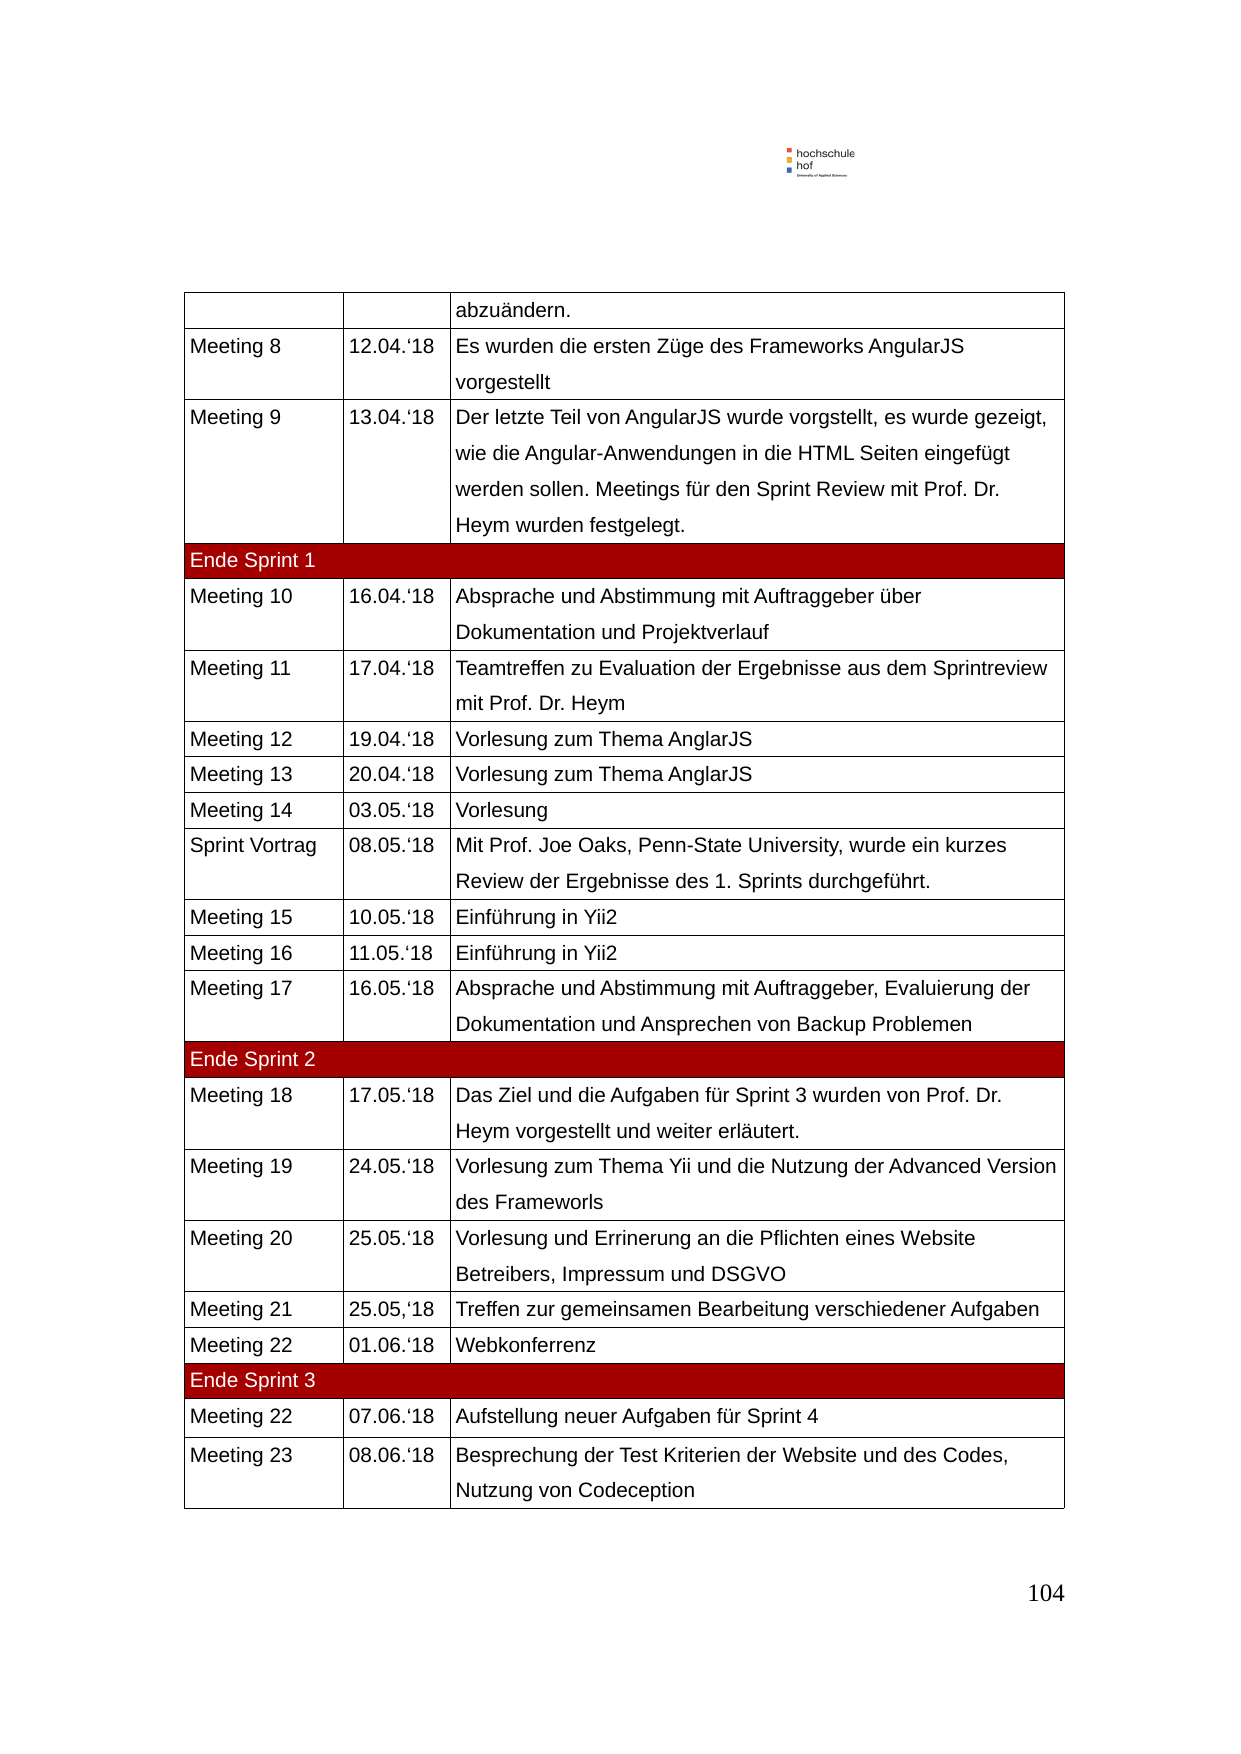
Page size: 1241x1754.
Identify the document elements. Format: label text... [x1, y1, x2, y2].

table_cell Vorlesung und Errinerung an die Pflichten eines Website Betreibers, Impressum und DSGVO [451, 1221, 1064, 1291]
table_cell Besprechung der Test Kriterien der Website und des Codes, Nutzung von Codeception [451, 1438, 1064, 1508]
table_cell 01.06.‘18 [344, 1328, 450, 1362]
table_cell 11.05.‘18 [344, 936, 450, 970]
table_cell Meeting 18 [185, 1078, 343, 1148]
table_cell Meeting 13 [185, 757, 343, 792]
table_cell 10.05.‘18 [344, 900, 450, 934]
table_cell 25.05,‘18 [344, 1292, 450, 1327]
table_cell 25.05.‘18 [344, 1221, 450, 1291]
table_cell Aufstellung neuer Aufgaben für Sprint 4 [451, 1399, 1064, 1437]
table_cell Ende Sprint 2 [185, 1042, 1064, 1077]
table_cell Meeting 21 [185, 1292, 343, 1327]
table_cell Sprint Vortrag [185, 829, 343, 899]
table_cell 07.06.‘18 [344, 1399, 450, 1437]
table_cell Absprache und Abstimmung mit Auftraggeber, Evaluierung der Dokumentation und Ansprechen von Backup Problemen [451, 971, 1064, 1041]
table_cell Meeting 22 [185, 1399, 343, 1437]
table_cell Der letzte Teil von AngularJS wurde vorgstellt, es wurde gezeigt, wie die Angular-Anwendungen in die HTML Seiten eingefügt werden sollen. Meetings für den Sprint Review mit Prof. Dr. Heym wurden festgelegt. [451, 400, 1064, 542]
table_cell 17.05.‘18 [344, 1078, 450, 1148]
table_cell Meeting 14 [185, 793, 343, 827]
table_cell 16.04.‘18 [344, 579, 450, 649]
table_cell 08.06.‘18 [344, 1438, 450, 1508]
table_cell 08.05.‘18 [344, 829, 450, 899]
table_cell Meeting 12 [185, 722, 343, 756]
table_cell Mit Prof. Joe Oaks, Penn-State University, wurde ein kurzes Review der Ergebnisse des 1. Sprints durchgeführt. [451, 829, 1064, 899]
table_cell Das Ziel und die Aufgaben für Sprint 3 wurden von Prof. Dr. Heym vorgestellt und weiter erläutert. [451, 1078, 1064, 1148]
table_cell Einführung in Yii2 [451, 900, 1064, 934]
table_cell Webkonferrenz [451, 1328, 1064, 1362]
table_cell 24.05.‘18 [344, 1150, 450, 1220]
table_cell Meeting 22 [185, 1328, 343, 1362]
table_cell Meeting 8 [185, 329, 343, 399]
table_cell Meeting 20 [185, 1221, 343, 1291]
table_cell Einführung in Yii2 [451, 936, 1064, 970]
table_cell Meeting 23 [185, 1438, 343, 1508]
table_cell Ende Sprint 3 [185, 1364, 1064, 1398]
table_cell Meeting 10 [185, 579, 343, 649]
table_cell 12.04.‘18 [344, 329, 450, 399]
table_cell Meeting 19 [185, 1150, 343, 1220]
table_cell Meeting 16 [185, 936, 343, 970]
table_cell Meeting 9 [185, 400, 343, 542]
table_cell 13.04.‘18 [344, 400, 450, 542]
table_cell Vorlesung zum Thema AnglarJS [451, 757, 1064, 792]
table_cell Vorlesung [451, 793, 1064, 827]
table_cell 16.05.‘18 [344, 971, 450, 1041]
table_cell 17.04.‘18 [344, 651, 450, 721]
table_cell 19.04.‘18 [344, 722, 450, 756]
table_cell [185, 293, 343, 328]
table_cell Vorlesung zum Thema Yii und die Nutzung der Advanced Version des Frameworls [451, 1150, 1064, 1220]
table_cell 20.04.‘18 [344, 757, 450, 792]
picture [786, 148, 855, 177]
table_cell Meeting 17 [185, 971, 343, 1041]
table_cell Meeting 15 [185, 900, 343, 934]
table_cell Meeting 11 [185, 651, 343, 721]
table_cell Treffen zur gemeinsamen Bearbeitung verschiedener Aufgaben [451, 1292, 1064, 1327]
table_cell 03.05.‘18 [344, 793, 450, 827]
table_cell Vorlesung zum Thema AnglarJS [451, 722, 1064, 756]
table_cell Es wurden die ersten Züge des Frameworks AngularJS vorgestellt [451, 329, 1064, 399]
table_cell Ende Sprint 1 [185, 544, 1064, 578]
table_cell Teamtreffen zu Evaluation der Ergebnisse aus dem Sprintreview mit Prof. Dr. Heym [451, 651, 1064, 721]
table_cell Absprache und Abstimmung mit Auftraggeber über Dokumentation und Projektverlauf [451, 579, 1064, 649]
table_cell abzuändern. [451, 293, 1064, 328]
table_cell [344, 293, 450, 328]
